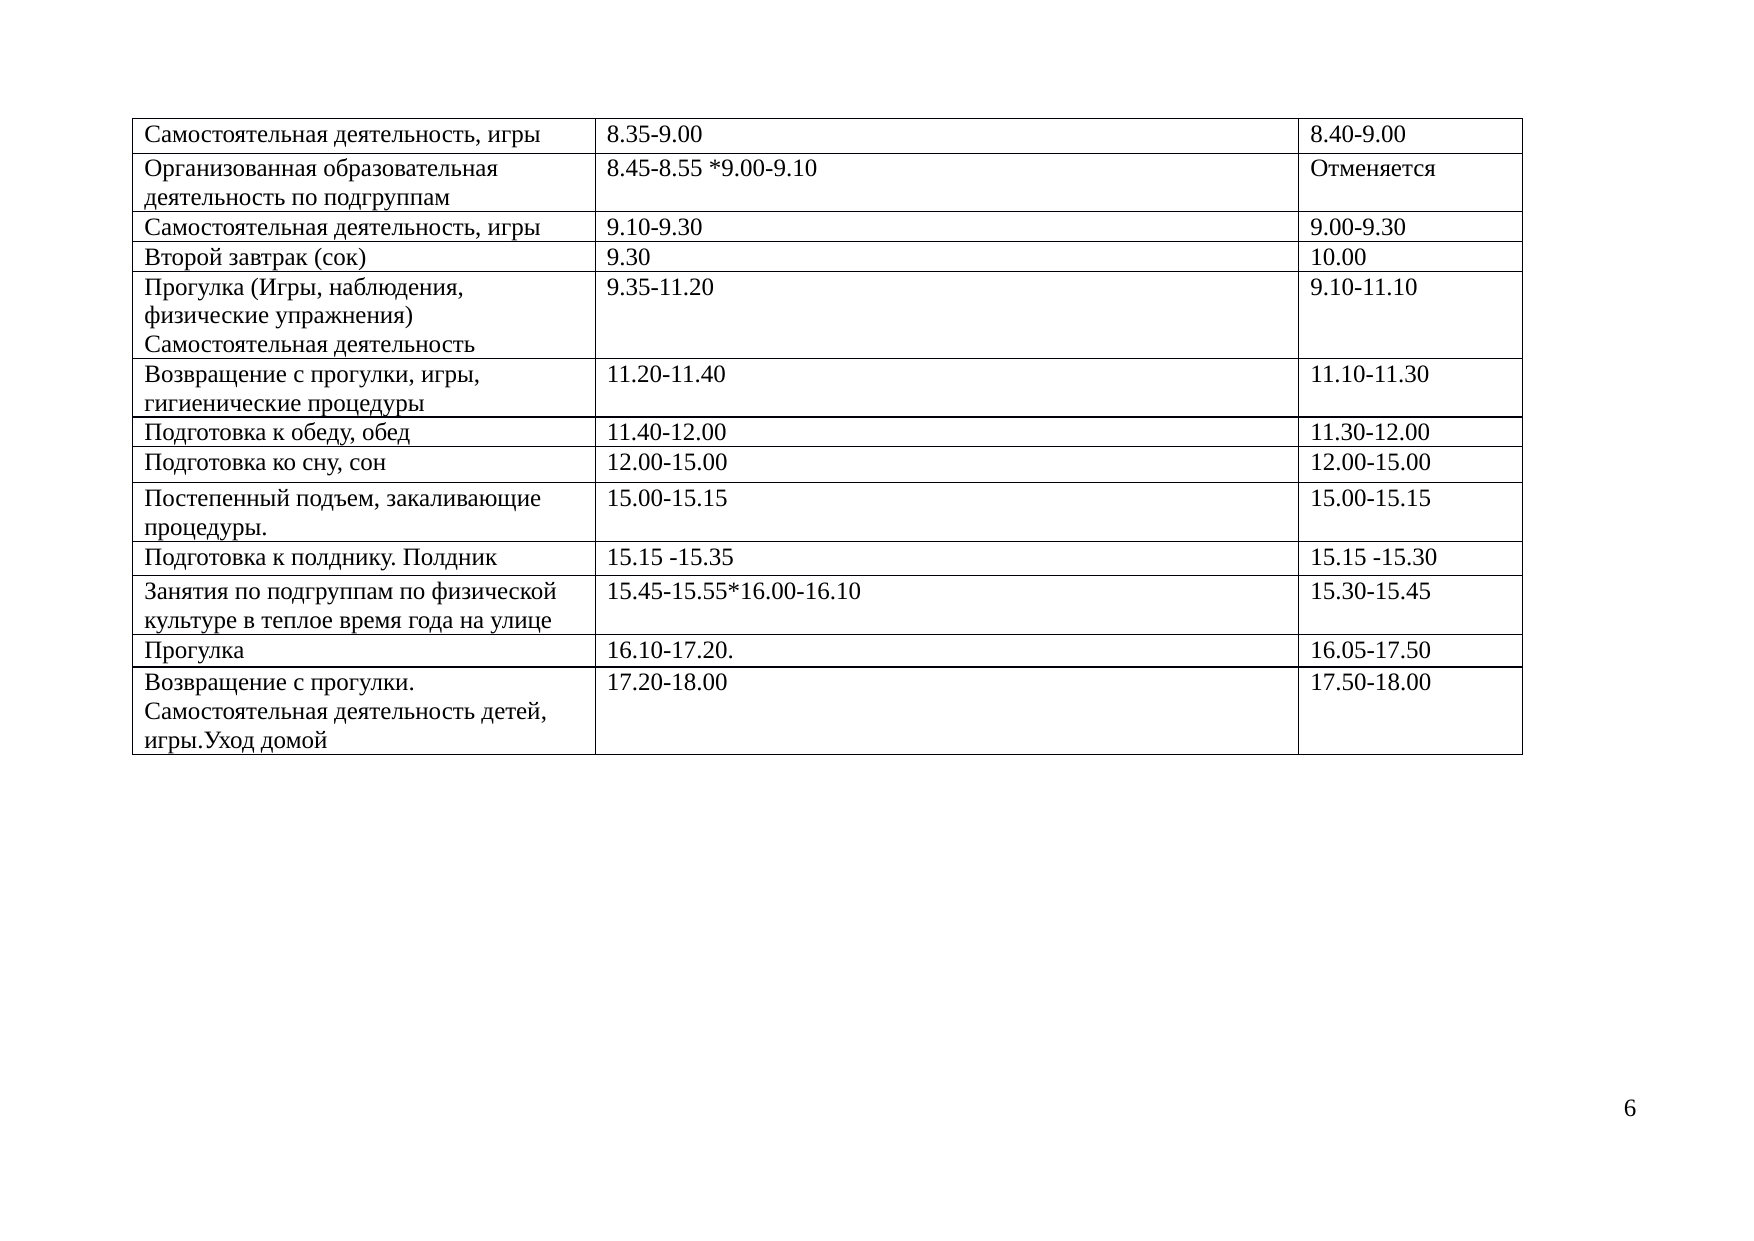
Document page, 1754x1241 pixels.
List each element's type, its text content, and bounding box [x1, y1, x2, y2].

table_cell 12.00-15.00 [1299, 447, 1522, 482]
table_cell 11.10-11.30 [1299, 359, 1522, 416]
table_cell Постепенный подъем, закаливающие процедуры. [133, 483, 595, 541]
table_cell Подготовка к обеду, обед [133, 418, 595, 446]
table_cell 17.50-18.00 [1299, 668, 1522, 754]
table_cell Второй завтрак (сок) [133, 242, 595, 271]
table_cell 15.15 -15.35 [596, 542, 1298, 575]
table_cell 15.30-15.45 [1299, 576, 1522, 634]
table_cell 9.35-11.20 [596, 272, 1298, 358]
table_cell 11.20-11.40 [596, 359, 1298, 416]
table_cell Занятия по подгруппам по физической культуре в теплое время года на улице [133, 576, 595, 634]
table_cell 11.40-12.00 [596, 418, 1298, 446]
table_cell Отменяется [1299, 154, 1522, 211]
table_cell 16.10-17.20. [596, 635, 1298, 666]
table_cell 15.15 -15.30 [1299, 542, 1522, 575]
table_cell 17.20-18.00 [596, 668, 1298, 754]
table_cell 15.00-15.15 [1299, 483, 1522, 541]
table_cell 9.10-9.30 [596, 212, 1298, 241]
table_cell 12.00-15.00 [596, 447, 1298, 482]
table_cell 9.10-11.10 [1299, 272, 1522, 358]
table_cell 16.05-17.50 [1299, 635, 1522, 666]
table_cell Возвращение с прогулки, игры, гигиенические процедуры [133, 359, 595, 416]
table_cell Подготовка к полднику. Полдник [133, 542, 595, 575]
table_cell Самостоятельная деятельность, игры [133, 212, 595, 241]
table_cell Организованная образовательная деятельность по подгруппам [133, 154, 595, 211]
table_cell 8.35-9.00 [596, 119, 1298, 152]
table_cell Самостоятельная деятельность, игры [133, 119, 595, 152]
table_cell 11.30-12.00 [1299, 418, 1522, 446]
table_cell Возвращение с прогулки. Самостоятельная деятельность детей, игры.Уход домой [133, 668, 595, 754]
table_cell Прогулка (Игры, наблюдения, физические упражнения) Самостоятельная деятельность [133, 272, 595, 358]
table_cell Подготовка ко сну, сон [133, 447, 595, 482]
table_cell 15.00-15.15 [596, 483, 1298, 541]
table_cell 15.45-15.55*16.00-16.10 [596, 576, 1298, 634]
table_cell 8.45-8.55 *9.00-9.10 [596, 154, 1298, 211]
table_cell 10.00 [1299, 242, 1522, 271]
table_cell 9.30 [596, 242, 1298, 271]
table_cell 8.40-9.00 [1299, 119, 1522, 152]
table_cell Прогулка [133, 635, 595, 666]
table_cell 9.00-9.30 [1299, 212, 1522, 241]
